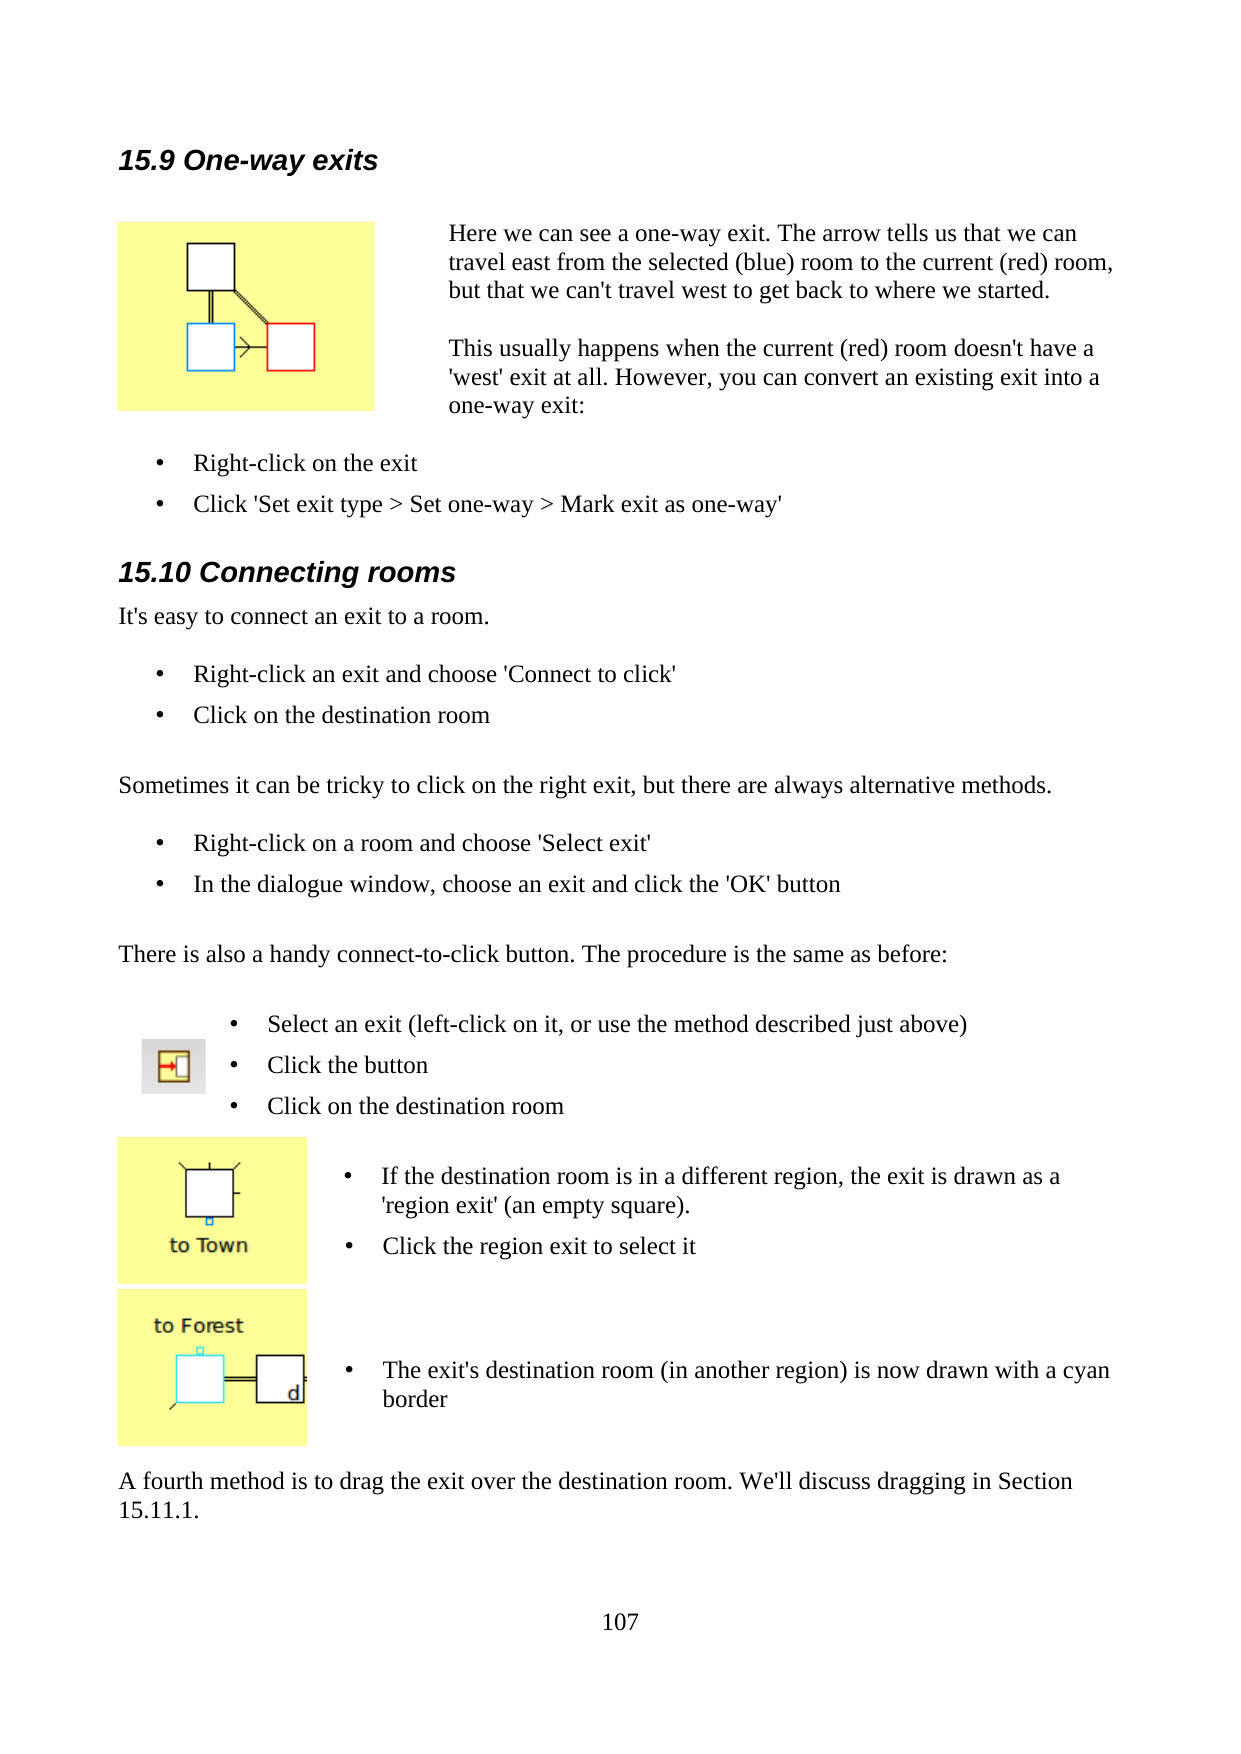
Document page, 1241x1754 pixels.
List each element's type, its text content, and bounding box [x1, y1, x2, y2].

list Click on the destination room [229, 1091, 1122, 1120]
text There is also a handy connect-to-click button. The procedure is the same as before: [118, 939, 1122, 968]
picture [141, 1039, 206, 1094]
list Click on the destination room [156, 700, 1122, 729]
list Right-click an exit and choose 'Connect to click' [156, 659, 1122, 688]
list Click 'Set exit type > Set one-way > Mark exit as one-way' [156, 489, 1122, 518]
subtitle 15.9 One-way exits [118, 143, 1122, 177]
list Right-click on a room and choose 'Select exit' [156, 828, 1122, 856]
list Select an exit (left-click on it, or use the method described just above) [229, 1009, 1122, 1038]
subtitle 15.10 Connecting rooms [118, 555, 1122, 589]
text It's easy to connect an exit to a room. [118, 601, 1122, 630]
list Right-click on the exit [156, 448, 1122, 477]
list Click the button [229, 1050, 1122, 1079]
picture [118, 1137, 308, 1284]
picture [118, 222, 375, 411]
text Sometimes it can be tricky to click on the right exit, but there are always alternative methods. [118, 770, 1122, 799]
list The exit's destination room (in another region) is now drawn with a cyan border [308, 1355, 1122, 1413]
picture [118, 1289, 308, 1446]
list If the destination room is in a different region, the exit is drawn as a 'region exit' (an empty square). [308, 1161, 1122, 1219]
text Here we can see a one-way exit. The arrow tells us that we can travel east from the selected (blue) room to the current (red) room, but that we can't travel west to get back to where we started. [192, 218, 1122, 304]
list Click the region exit to select it [308, 1231, 1122, 1260]
text This usually happens when the current (red) room doesn't have a 'west' exit at all. However, you can convert an existing exit into a one-way exit: [192, 333, 1122, 419]
text A fourth method is to drag the exit over the destination room. We'll discuss dragging in Section 15.11.1. [118, 1466, 1122, 1524]
list In the dialogue window, choose an exit and click the 'OK' button [156, 869, 1122, 898]
